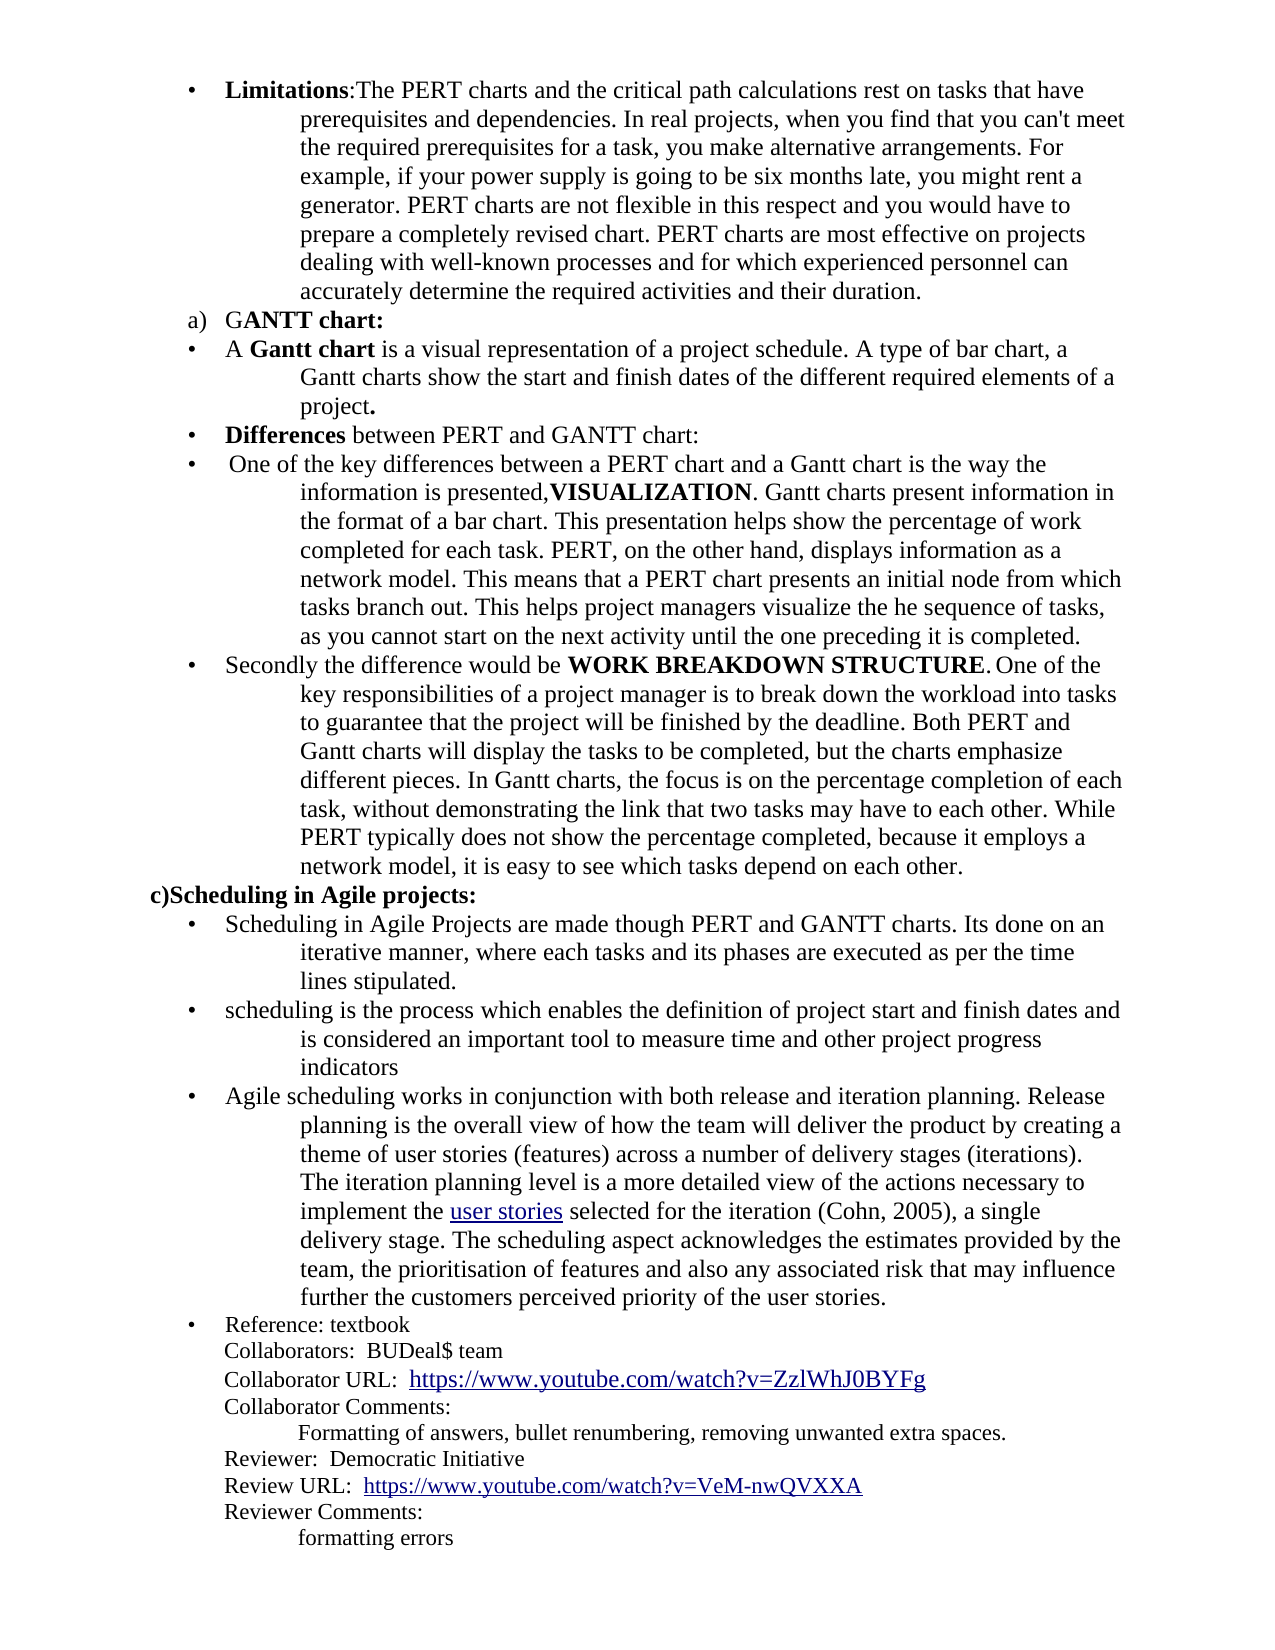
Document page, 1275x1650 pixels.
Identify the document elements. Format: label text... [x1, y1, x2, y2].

list Limitations:The PERT charts and the critical path calculations rest on tasks that have prerequisites and dependencies. In real projects, when you find that you can't meet the required prerequisites for a task, you make alternative arrangements. For example, if your power supply is going to be six months late, you might rent a generator. PERT charts are not flexible in this respect and you would have to prepare a completely revised chart. PERT charts are most effective on projects dealing with well-known processes and for which experienced personnel can accurately determine the required activities and their duration. [187, 75, 1125, 305]
list GANTT chart: [187, 305, 1125, 334]
list scheduling is the process which enables the definition of project start and finish dates and is considered an important tool to measure time and other project progress indicators [187, 995, 1125, 1081]
text formatting errors [298, 1524, 1125, 1551]
list Scheduling in Agile Projects are made though PERT and GANTT charts. Its done on an iterative manner, where each tasks and its phases are executed as per the time lines stipulated. [187, 909, 1125, 995]
list A Gantt chart is a visual representation of a project schedule. A type of bar chart, a Gantt charts show the start and finish dates of the different required elements of a project. [187, 334, 1125, 420]
text Formatting of answers, bullet renumbering, removing unwanted extra spaces. [298, 1419, 1125, 1445]
text Collaborators: BUDeal$ team [224, 1338, 1125, 1364]
list Differences between PERT and GANTT chart: [187, 420, 1125, 449]
text Reviewer: Democratic Initiative [224, 1445, 1125, 1472]
text Collaborator URL: https://www.youtube.com/watch?v=ZzlWhJ0BYFg [224, 1364, 1125, 1393]
text Reviewer Comments: [224, 1498, 1125, 1524]
text Collaborator Comments: [224, 1393, 1125, 1419]
list Secondly the difference would be WORK BREAKDOWN STRUCTURE. One of the key responsibilities of a project manager is to break down the workload into tasks to guarantee that the project will be finished by the deadline. Both PERT and Gantt charts will display the tasks to be completed, but the charts emphasize different pieces. In Gantt charts, the focus is on the percentage completion of each task, without demonstrating the link that two tasks may have to each other. While PERT typically does not show the percentage completed, because it employs a network model, it is easy to see which tasks depend on each other. [187, 650, 1125, 880]
list One of the key differences between a PERT chart and a Gantt chart is the way the information is presented,VISUALIZATION. Gantt charts present information in the format of a bar chart. This presentation helps show the percentage of work completed for each task. PERT, on the other hand, displays information as a network model. This means that a PERT chart presents an initial node from which tasks branch out. This helps project managers visualize the he sequence of tasks, as you cannot start on the next activity until the one preceding it is completed. [187, 449, 1125, 650]
text Review URL: https://www.youtube.com/watch?v=VeM-nwQVXXA [224, 1472, 1125, 1498]
list Reference: textbook [187, 1311, 1125, 1338]
list Agile scheduling works in conjunction with both release and iteration planning. Release planning is the overall view of how the team will deliver the product by creating a theme of user stories (features) across a number of delivery stages (iterations). The iteration planning level is a more detailed view of the actions necessary to implement the user stories selected for the iteration (Cohn, 2005), a single delivery stage. The scheduling aspect acknowledges the estimates provided by the team, the prioritisation of features and also any associated risk that may influence further the customers perceived priority of the user stories. [187, 1081, 1125, 1311]
text c)Scheduling in Agile projects: [150, 880, 1125, 909]
